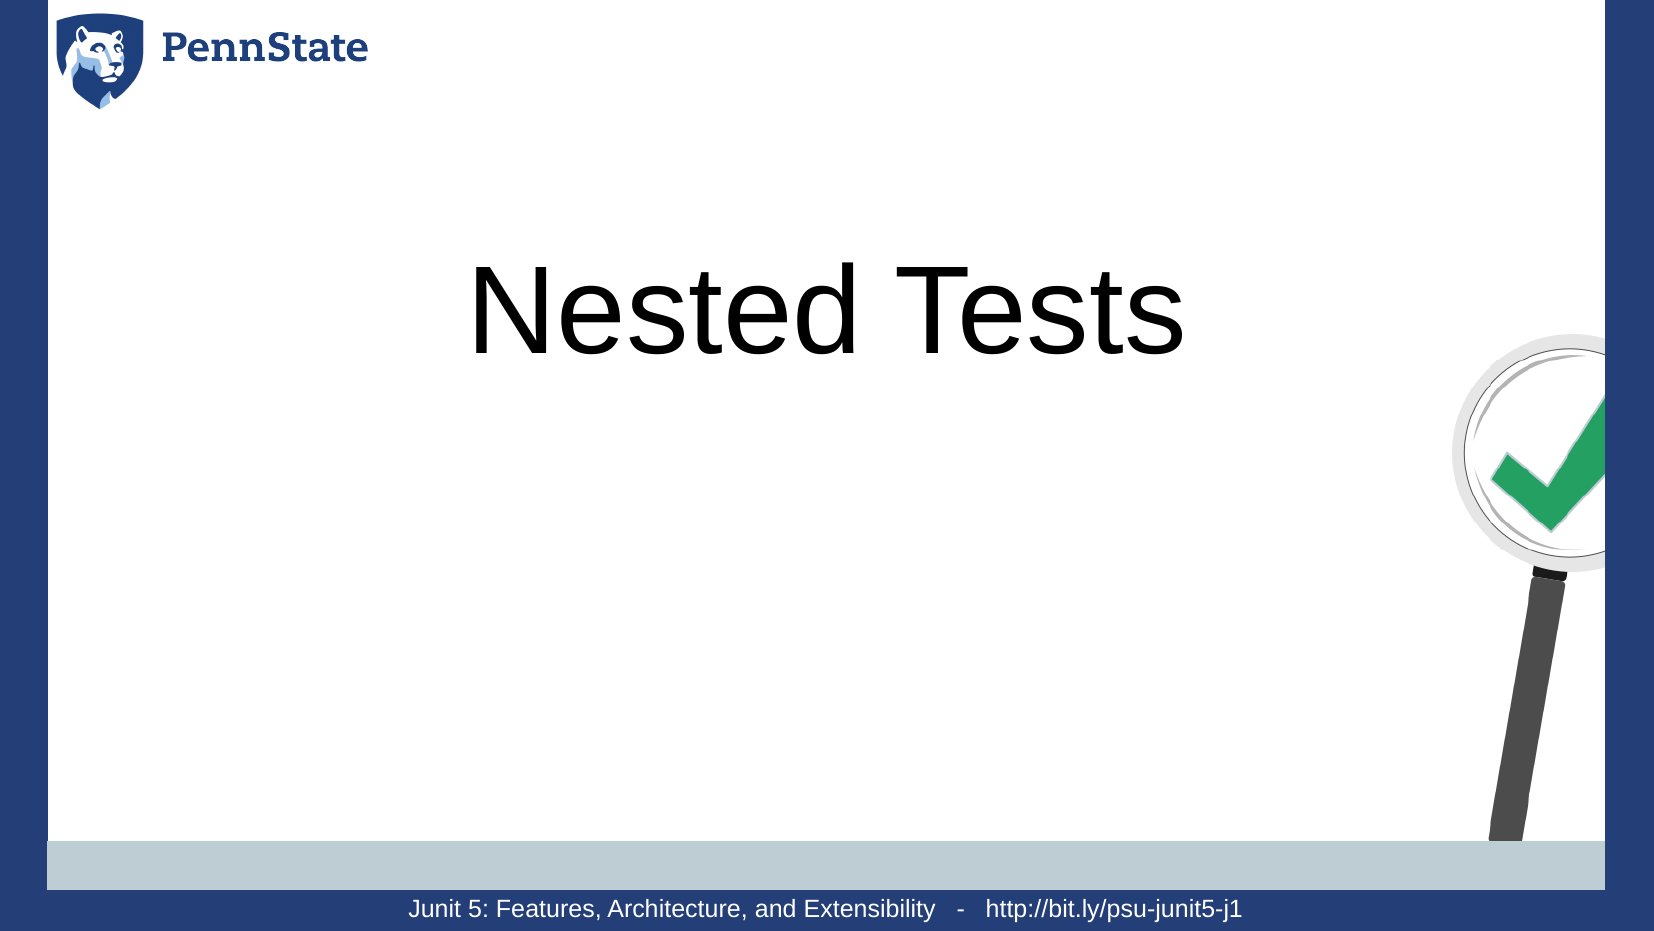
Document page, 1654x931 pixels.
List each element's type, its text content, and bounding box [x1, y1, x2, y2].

picture [48, 0, 411, 152]
picture [1452, 334, 1605, 841]
list Nested Tests [261, 240, 1393, 436]
